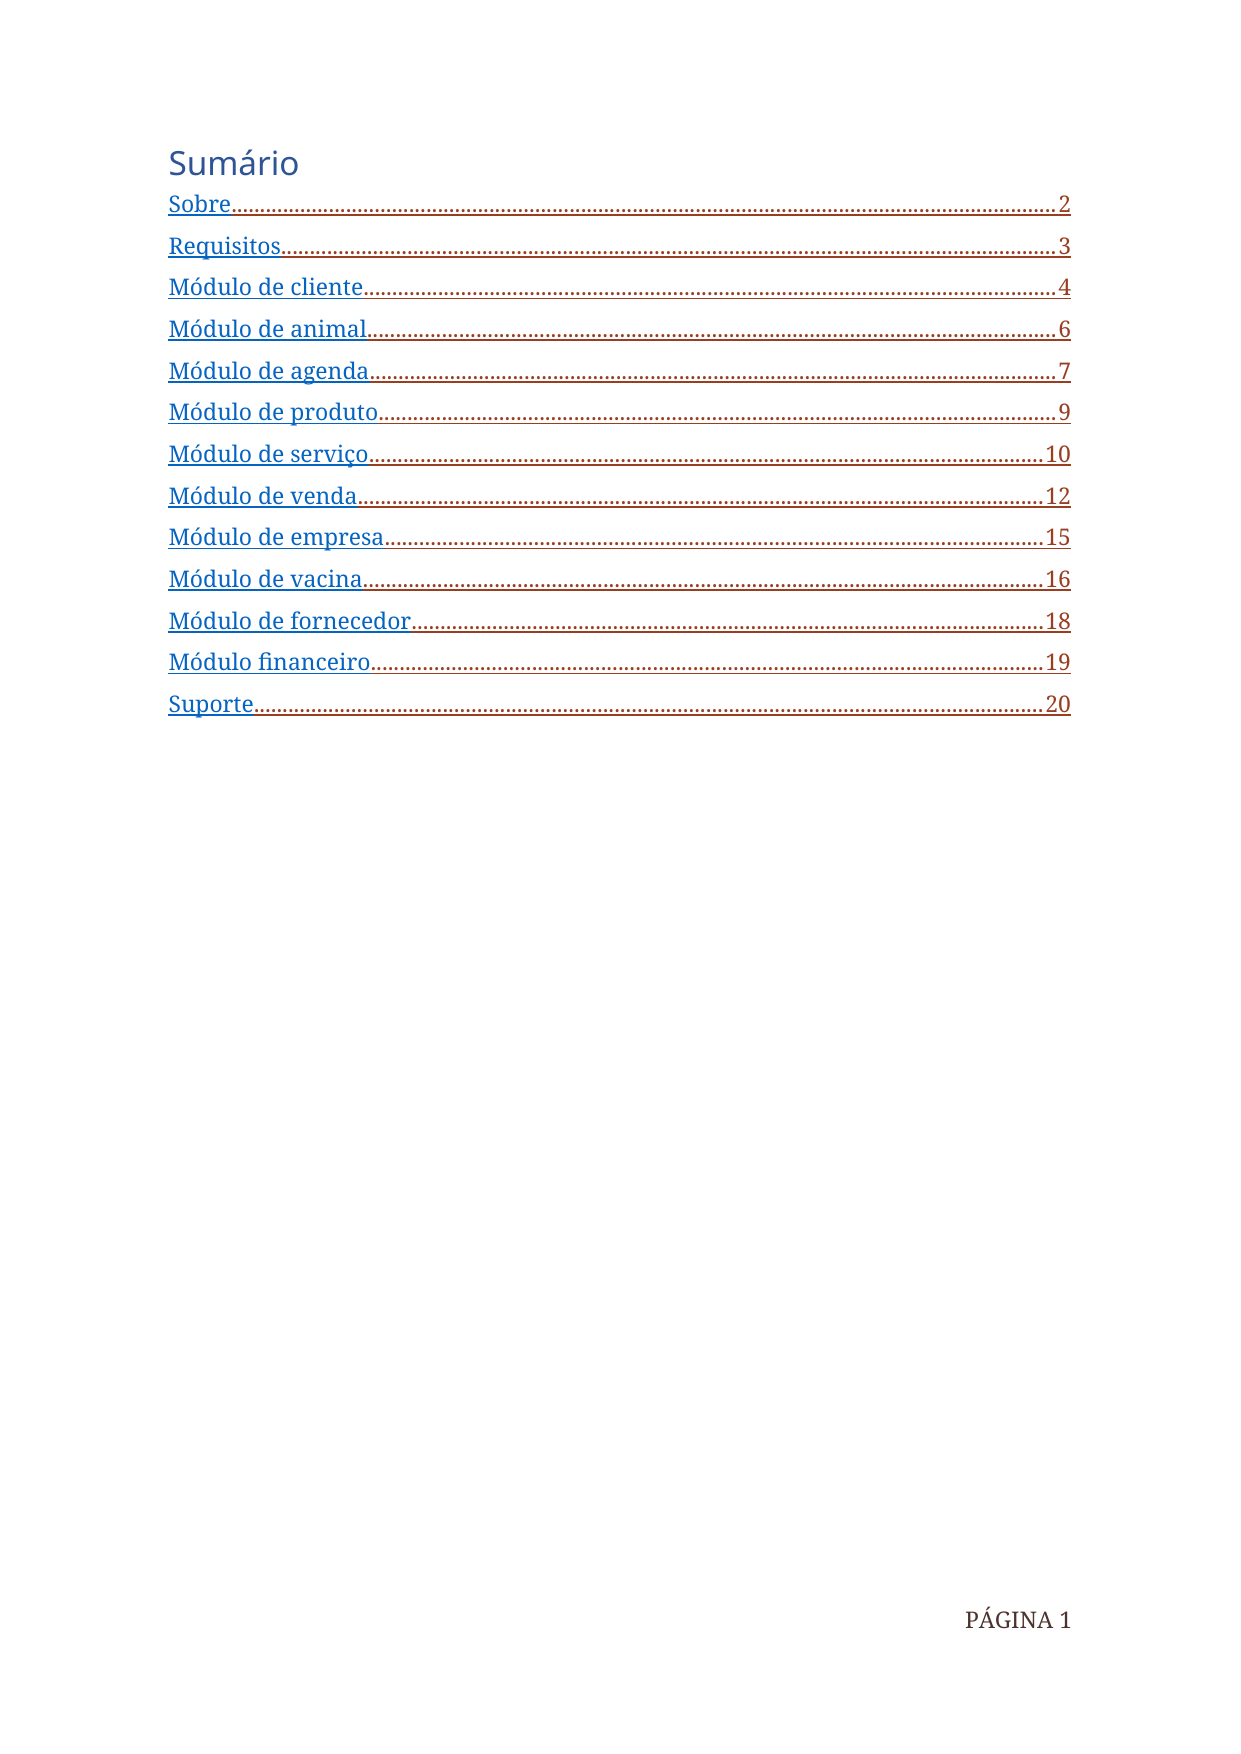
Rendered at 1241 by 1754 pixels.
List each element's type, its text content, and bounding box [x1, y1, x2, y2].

text Módulo de fornecedor 18 [168, 605, 1072, 636]
text Módulo de empresa 15 [168, 521, 1072, 553]
text Módulo de cliente 4 [168, 271, 1072, 303]
text Módulo de agenda 7 [168, 355, 1072, 386]
text Suporte 20 [168, 688, 1072, 719]
text Módulo de serviço 10 [168, 438, 1072, 469]
text Módulo de vacina 16 [168, 563, 1072, 594]
text Sumário [168, 139, 1072, 185]
text Módulo de animal 6 [168, 313, 1072, 344]
text Módulo de produto 9 [168, 396, 1072, 428]
text Módulo financeiro 19 [168, 646, 1072, 678]
text Sobre 2 [168, 188, 1072, 219]
text Módulo de venda 12 [168, 480, 1072, 511]
text Requisitos 3 [168, 230, 1072, 261]
